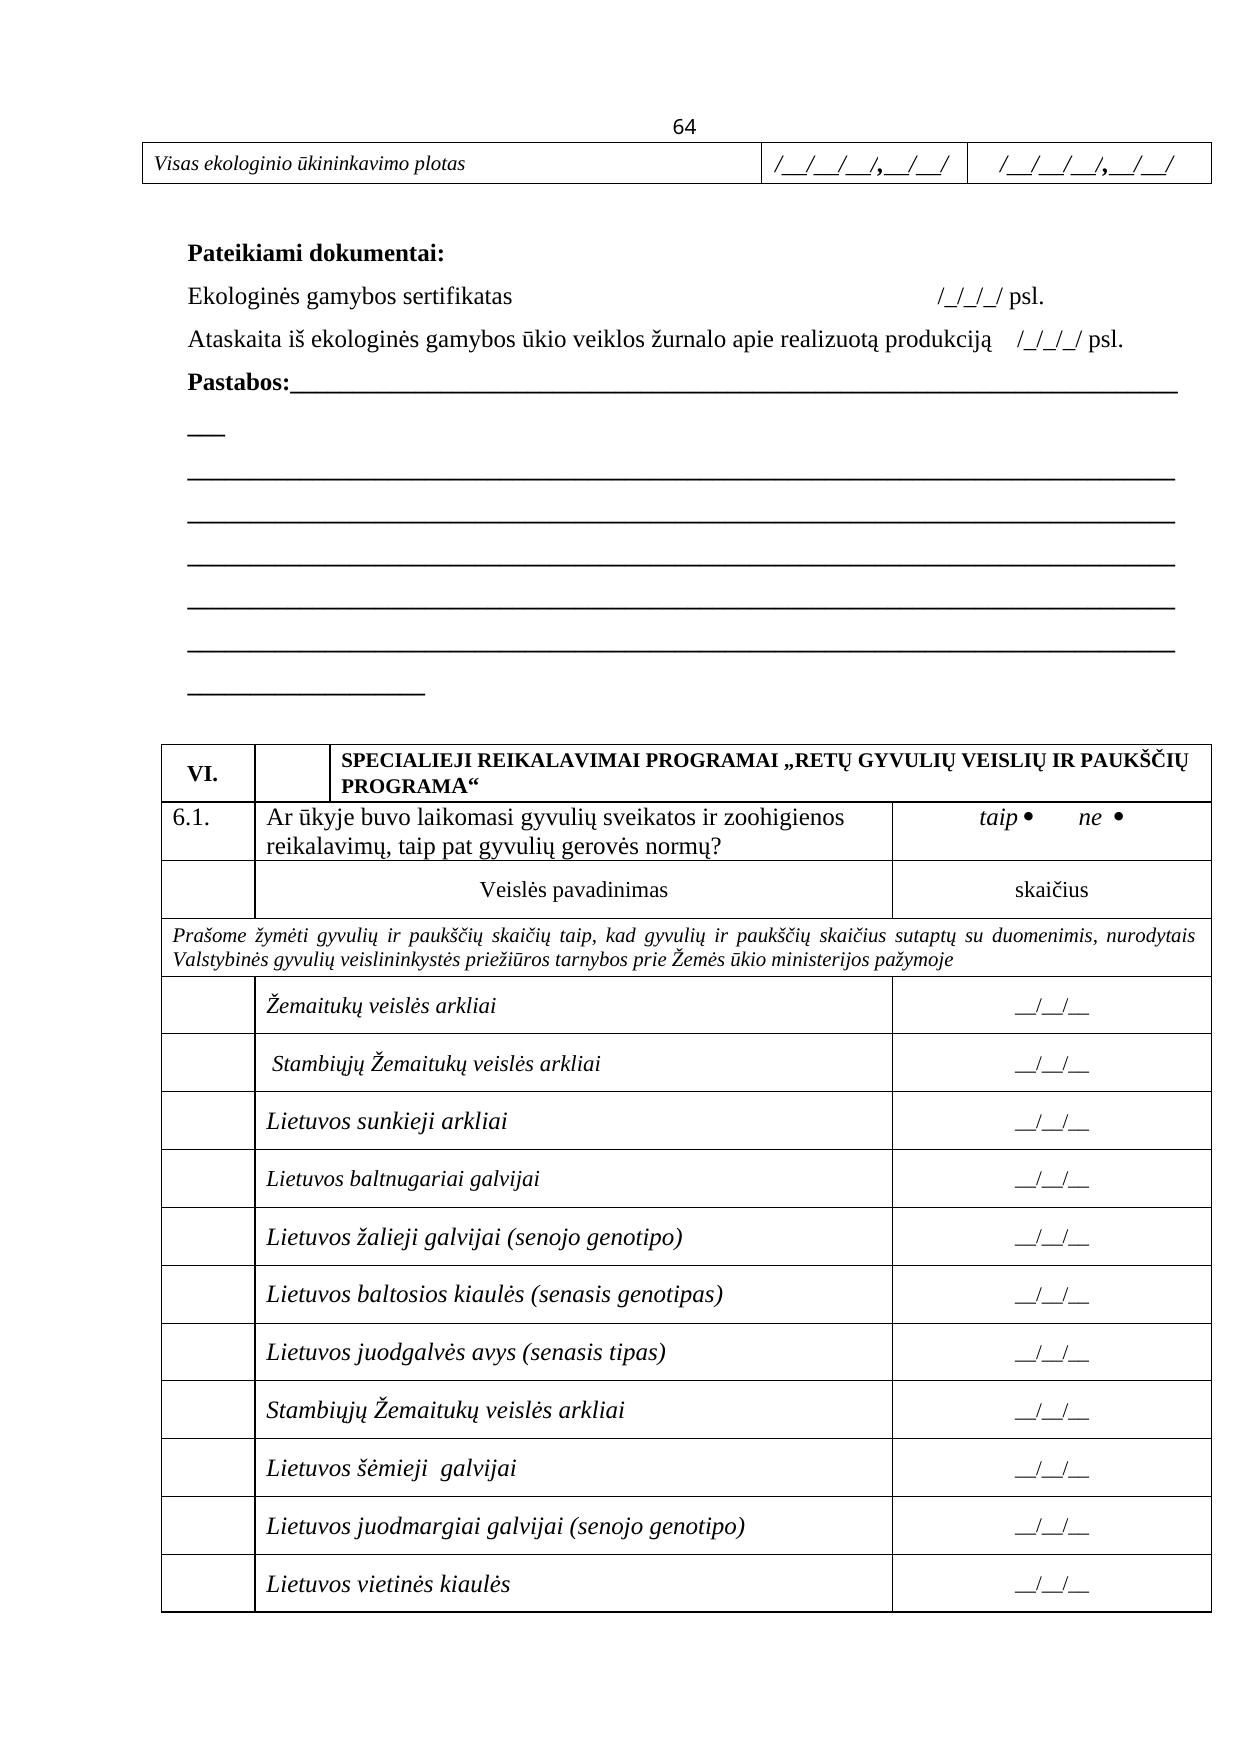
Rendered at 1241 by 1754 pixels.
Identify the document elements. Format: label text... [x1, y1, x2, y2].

table_cell Stambiųjų Žemaitukų veislės arkliai [256, 1034, 892, 1091]
table_cell Lietuvos baltosios kiaulės (senasis genotipas) [256, 1266, 892, 1322]
table_cell 6.1. [162, 803, 254, 860]
table_cell Visas ekologinio ūkininkavimo plotas [143, 143, 761, 183]
table_cell [162, 1324, 254, 1380]
table_cell Stambiųjų Žemaitukų veislės arkliai [256, 1381, 892, 1438]
text Pastabos:__________________________________________________________________________ ______________________________________________________________________________________________________________________________________________________________________________________________________________________________________________________________________________________________________________________________________________________________________________________________________________________________ [187, 367, 1181, 698]
table_cell __/__/__ [893, 1092, 1211, 1149]
table_cell /__/__/__/,__/__/ [762, 143, 967, 183]
table_cell Prašome žymėti gyvulių ir paukščių skaičių taip, kad gyvulių ir paukščių skaičius sutaptų su duomenimis, nurodytais Valstybinės gyvulių veislininkystės priežiūros tarnybos prie Žemės ūkio ministerijos pažymoje [162, 919, 1211, 976]
table_cell skaičius [893, 861, 1211, 918]
text Ekologinės gamybos sertifikatas /_/_/_/ psl. [187, 281, 1181, 310]
table_cell [162, 1092, 254, 1149]
table_cell [162, 1497, 254, 1554]
table_cell Ar ūkyje buvo laikomasi gyvulių sveikatos ir zoohigienos reikalavimų, taip pat gyvulių gerovės normų? [256, 803, 892, 860]
table_cell __/__/__ [893, 1439, 1211, 1496]
table_cell Veislės pavadinimas [256, 861, 892, 918]
table_cell /__/__/__/,__/__/ [968, 143, 1211, 183]
table_cell [162, 1439, 254, 1496]
table_cell Žemaitukų veislės arkliai [256, 977, 892, 1033]
table_cell taip  ne  [893, 803, 1211, 860]
table_cell Lietuvos sunkieji arkliai [256, 1092, 892, 1149]
table_cell Lietuvos žalieji galvijai (senojo genotipo) [256, 1208, 892, 1264]
table_cell [162, 861, 254, 918]
table_cell [162, 1266, 254, 1322]
text Ataskaita iš ekologinės gamybos ūkio veiklos žurnalo apie realizuotą produkciją /_/_/_/ psl. [187, 324, 1181, 353]
table_cell Lietuvos vietinės kiaulės [256, 1555, 892, 1611]
table_cell [162, 1034, 254, 1091]
table_cell __/__/__ [893, 1497, 1211, 1554]
table_cell [162, 977, 254, 1033]
table_cell Lietuvos šėmieji galvijai [256, 1439, 892, 1496]
table_cell [162, 1555, 254, 1611]
table_cell __/__/__ [893, 1266, 1211, 1322]
table_cell __/__/__ [893, 1208, 1211, 1264]
table_cell __/__/__ [893, 977, 1211, 1033]
table_cell [162, 1150, 254, 1207]
table_header SPECIALIEJI REIKALAVIMAI PROGRAMAI „RETŲ GYVULIŲ VEISLIŲ IR PAUKŠČIŲ PROGRAMA“ [331, 745, 1211, 801]
text Pateikiami dokumentai: [187, 238, 1181, 267]
table_cell __/__/__ [893, 1324, 1211, 1380]
table_cell Lietuvos baltnugariai galvijai [256, 1150, 892, 1207]
table_header VI. [162, 745, 254, 801]
table_cell [162, 1381, 254, 1438]
table_cell Lietuvos juodmargiai galvijai (senojo genotipo) [256, 1497, 892, 1554]
table_cell __/__/__ [893, 1381, 1211, 1438]
table_cell __/__/__ [893, 1555, 1211, 1611]
table_cell Lietuvos juodgalvės avys (senasis tipas) [256, 1324, 892, 1380]
table_header [256, 745, 329, 801]
table_cell [162, 1208, 254, 1264]
table_cell __/__/__ [893, 1034, 1211, 1091]
table_cell __/__/__ [893, 1150, 1211, 1207]
